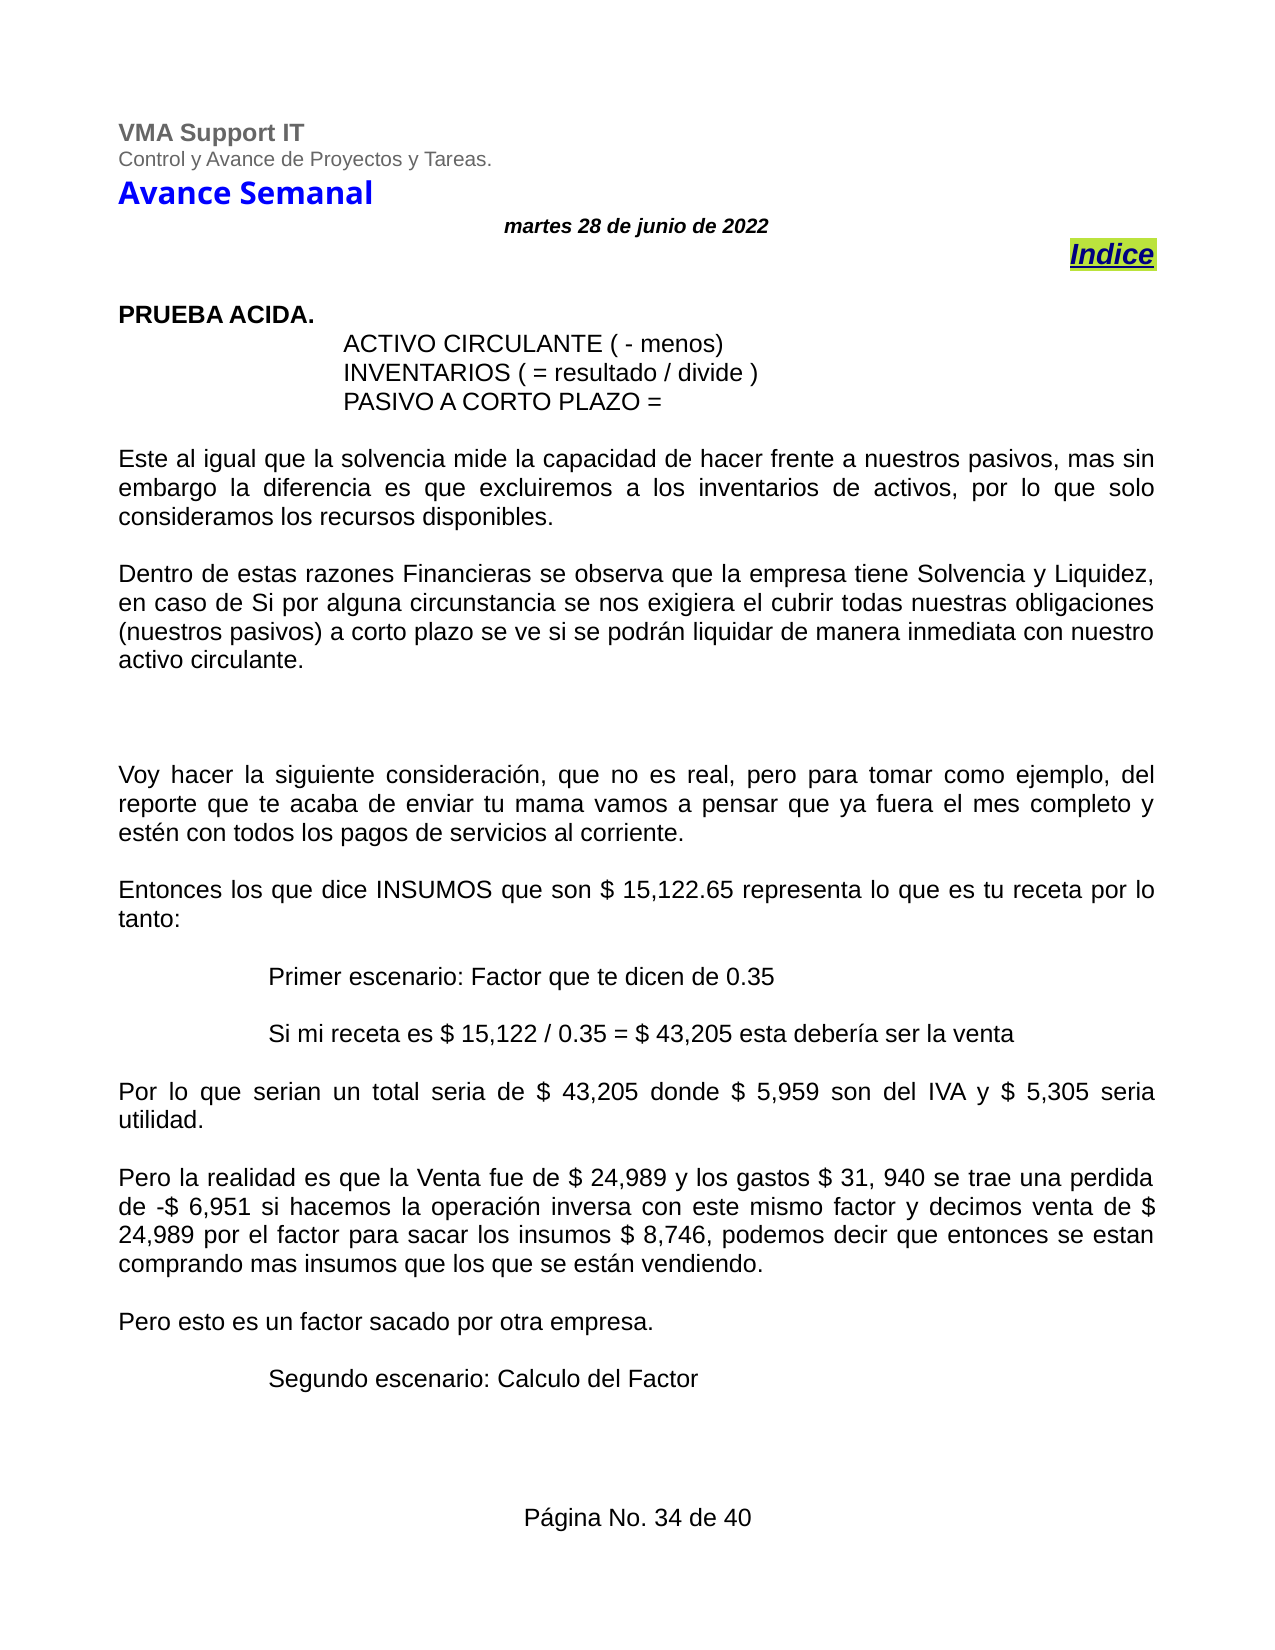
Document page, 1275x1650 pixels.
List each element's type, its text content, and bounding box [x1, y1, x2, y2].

text Primer escenario: Factor que te dicen de 0.35 [118, 962, 1157, 990]
text ACTIVO CIRCULANTE ( - menos) [118, 329, 1157, 358]
text Entonces los que dice INSUMOS que son $ 15,122.65 representa lo que es tu receta por lo tanto: [118, 875, 1157, 933]
text Pero la realidad es que la Venta fue de $ 24,989 y los gastos $ 31, 940 se trae una perdida de -$ 6,951 si hacemos la operación inversa con este mismo factor y decimos venta de $ 24,989 por el factor para sacar los insumos $ 8,746, podemos decir que entonces se estan comprando mas insumos que los que se están vendiendo. [118, 1163, 1157, 1278]
text PASIVO A CORTO PLAZO = [118, 387, 1157, 415]
text INVENTARIOS ( = resultado / divide ) [118, 358, 1157, 387]
text Este al igual que la solvencia mide la capacidad de hacer frente a nuestros pasivos, mas sin embargo la diferencia es que excluiremos a los inventarios de activos, por lo que solo consideramos los recursos disponibles. [118, 444, 1157, 530]
text Si mi receta es $ 15,122 / 0.35 = $ 43,205 esta debería ser la venta [118, 1019, 1157, 1048]
text Por lo que serian un total seria de $ 43,205 donde $ 5,959 son del IVA y $ 5,305 seria utilidad. [118, 1077, 1157, 1134]
text Segundo escenario: Calculo del Factor [118, 1364, 1157, 1393]
text Pero esto es un factor sacado por otra empresa. [118, 1307, 1157, 1335]
text PRUEBA ACIDA. [118, 300, 1157, 329]
text Dentro de estas razones Financieras se observa que la empresa tiene Solvencia y Liquidez, en caso de Si por alguna circunstancia se nos exigiera el cubrir todas nuestras obligaciones (nuestros pasivos) a corto plazo se ve si se podrán liquidar de manera inmediata con nuestro activo circulante. [118, 559, 1157, 674]
text Voy hacer la siguiente consideración, que no es real, pero para tomar como ejemplo, del reporte que te acaba de enviar tu mama vamos a pensar que ya fuera el mes completo y estén con todos los pagos de servicios al corriente. [118, 760, 1157, 847]
